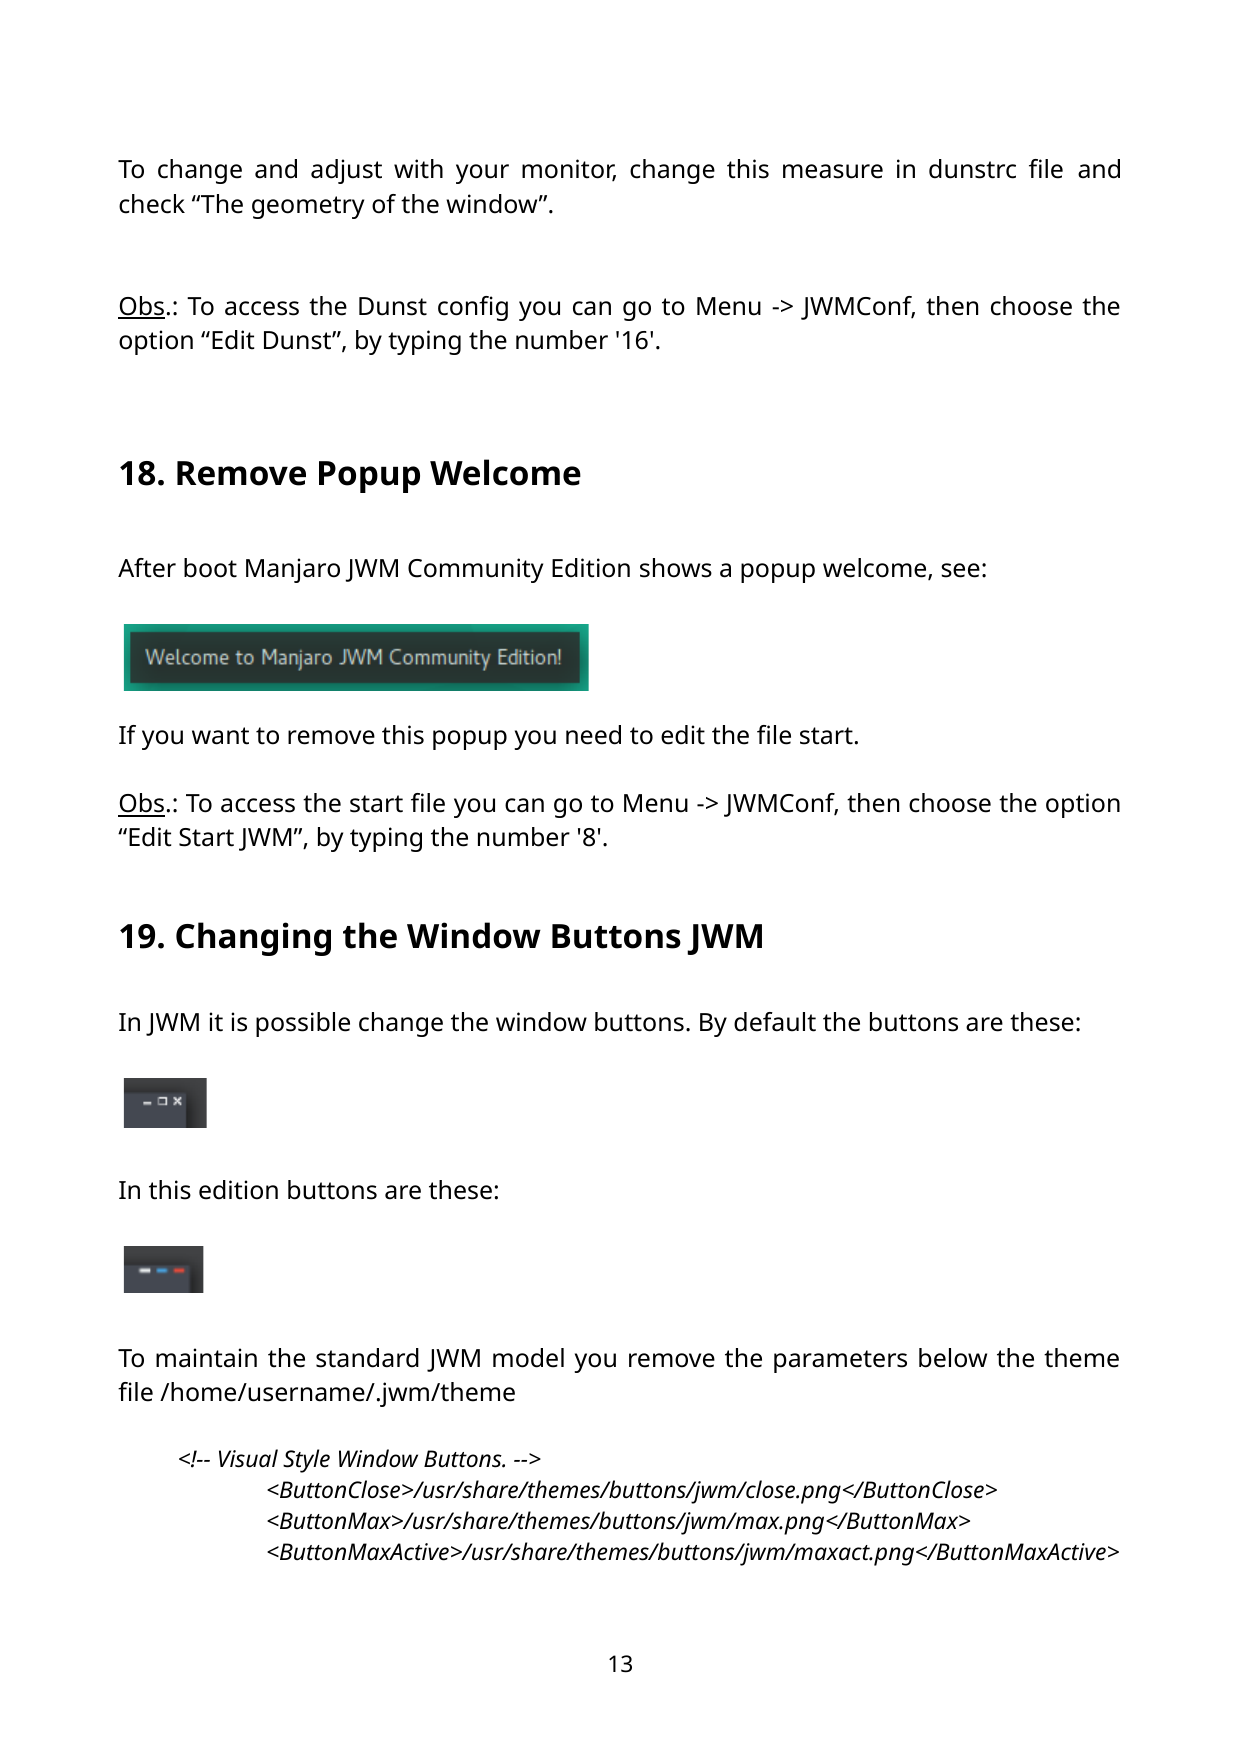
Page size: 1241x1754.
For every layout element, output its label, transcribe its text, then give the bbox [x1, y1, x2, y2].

text If you want to remove this popup you need to edit the file start. [118, 684, 1122, 752]
text Obs.: To access the Dunst config you can go to Menu -> JWMConf, then choose the option “Edit Dunst”, by typing the number '16'. [118, 288, 1122, 357]
text To maintain the standard JWM model you remove the parameters below the theme file /home/username/.jwm/theme [118, 1340, 1122, 1408]
table_header [118, 618, 1122, 684]
subtitle 19. Changing the Window Buttons JWM [118, 913, 1122, 958]
text To change and adjust with your monitor, change this measure in dunstrc file and check “The geometry of the window”. [118, 152, 1122, 220]
picture [123, 1078, 207, 1128]
table_header [118, 1073, 1122, 1139]
subtitle 18. Remove Popup Welcome [118, 450, 1122, 495]
text After boot Manjaro JWM Community Edition shows a popup welcome, see: [118, 550, 1122, 584]
text In this edition buttons are these: [118, 1173, 1122, 1207]
text Obs.: To access the start file you can go to Menu -> JWMConf, then choose the option “Edit Start JWM”, by typing the number '8'. [118, 786, 1122, 854]
text In JWM it is possible change the window buttons. By default the buttons are these: [118, 971, 1122, 1039]
text <ButtonClose>/usr/share/themes/buttons/jwm/close.png</ButtonClose> <ButtonMax>/usr/share/themes/buttons/jwm/max.png</ButtonMax> <ButtonMaxActive>/usr/share/themes/buttons/jwm/maxact.png</ButtonMaxActive> [112, 1474, 1122, 1599]
picture [123, 1246, 204, 1293]
picture [123, 624, 589, 691]
table_header [118, 1241, 1122, 1306]
text <!-- Visual Style Window Buttons. --> [177, 1442, 1122, 1474]
